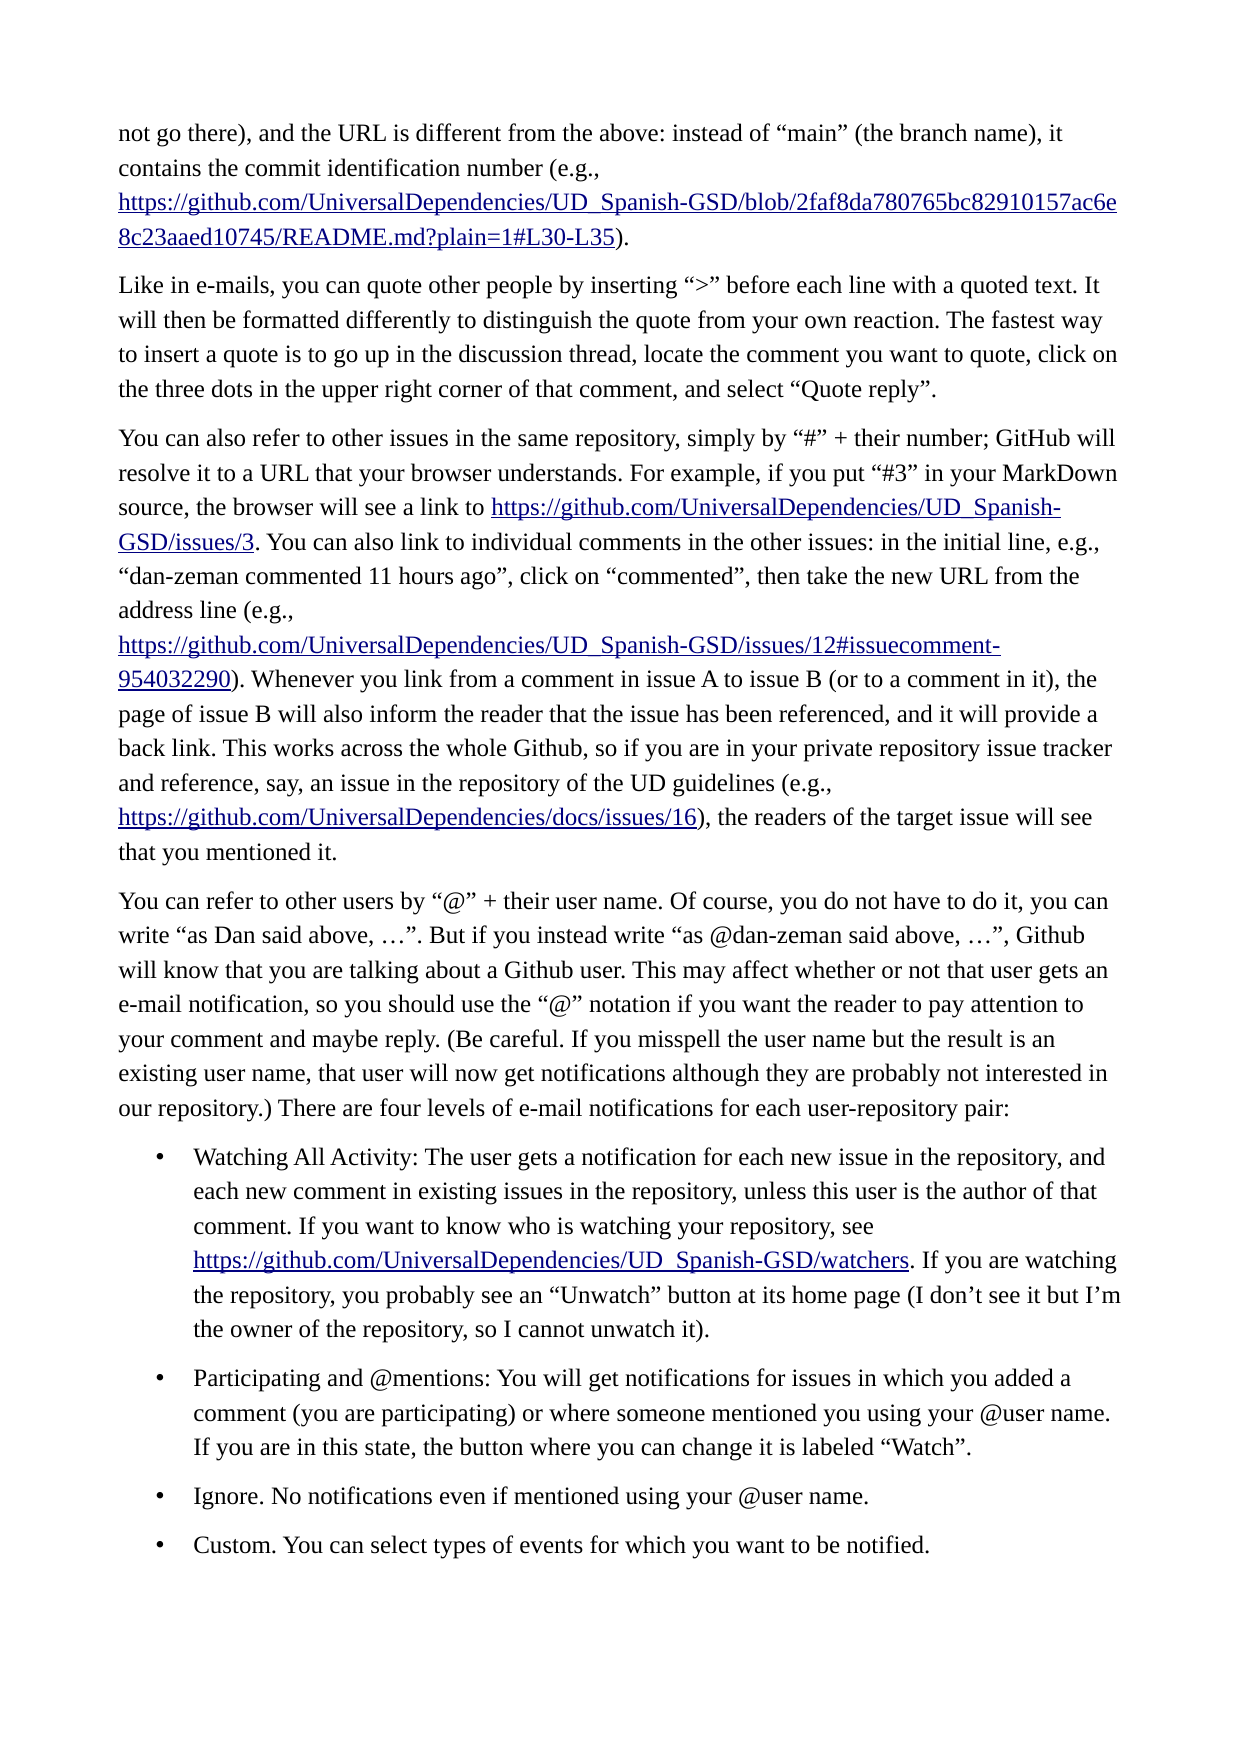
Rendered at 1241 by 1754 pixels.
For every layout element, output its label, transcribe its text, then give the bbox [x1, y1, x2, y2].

text You can refer to other users by “@” + their user name. Of course, you do not have to do it, you can write “as Dan said above, …”. But if you instead write “as @dan-zeman said above, …”, Github will know that you are talking about a Github user. This may affect whether or not that user gets an e-mail notification, so you should use the “@” notation if you want the reader to pay attention to your comment and maybe reply. (Be careful. If you misspell the user name but the result is an existing user name, that user will now get notifications although they are probably not interested in our repository.) There are four levels of e-mail notifications for each user-repository pair: [118, 886, 1122, 1122]
list Ignore. No notifications even if mentioned using your @user name. [156, 1481, 1122, 1510]
text not go there), and the URL is different from the above: instead of “main” (the branch name), it contains the commit identification number (e.g., https://github.com/UniversalDependencies/UD_Spanish-GSD/blob/2faf8da780765bc82910157ac6e8c23aaed10745/README.md?plain=1#L30-L35). [118, 118, 1122, 250]
list Participating and @mentions: You will get notifications for issues in which you added a comment (you are participating) or where someone mentioned you using your @user name. If you are in this state, the button where you can change it is labeled “Watch”. [156, 1363, 1122, 1461]
text Like in e-mails, you can quote other people by inserting “>” before each line with a quoted text. It will then be formatted differently to distinguish the quote from your own reaction. The fastest way to insert a quote is to go up in the discussion thread, locate the comment you want to quote, click on the three dots in the upper right corner of that comment, and select “Quote reply”. [118, 271, 1122, 403]
text You can also refer to other issues in the same repository, simply by “#” + their number; GitHub will resolve it to a URL that your browser understands. For example, if you put “#3” in your MarkDown source, the browser will see a link to https://github.com/UniversalDependencies/UD_Spanish-GSD/issues/3. You can also link to individual comments in the other issues: in the initial line, e.g., “dan-zeman commented 11 hours ago”, click on “commented”, then take the new URL from the address line (e.g., https://github.com/UniversalDependencies/UD_Spanish-GSD/issues/12#issuecomment-954032290). Whenever you link from a comment in issue A to issue B (or to a comment in it), the page of issue B will also inform the reader that the issue has been referenced, and it will provide a back link. This works across the whole Github, so if you are in your private repository issue tracker and reference, say, an issue in the repository of the UD guidelines (e.g., https://github.com/UniversalDependencies/docs/issues/16), the readers of the target issue will see that you mentioned it. [118, 423, 1122, 866]
list Custom. You can select types of events for which you want to be notified. [156, 1530, 1122, 1559]
list Watching All Activity: The user gets a notification for each new issue in the repository, and each new comment in existing issues in the repository, unless this user is the author of that comment. If you want to know who is watching your repository, see https://github.com/UniversalDependencies/UD_Spanish-GSD/watchers. If you are watching the repository, you probably see an “Unwatch” button at its home page (I don’t see it but I’m the owner of the repository, so I cannot unwatch it). [156, 1142, 1122, 1343]
